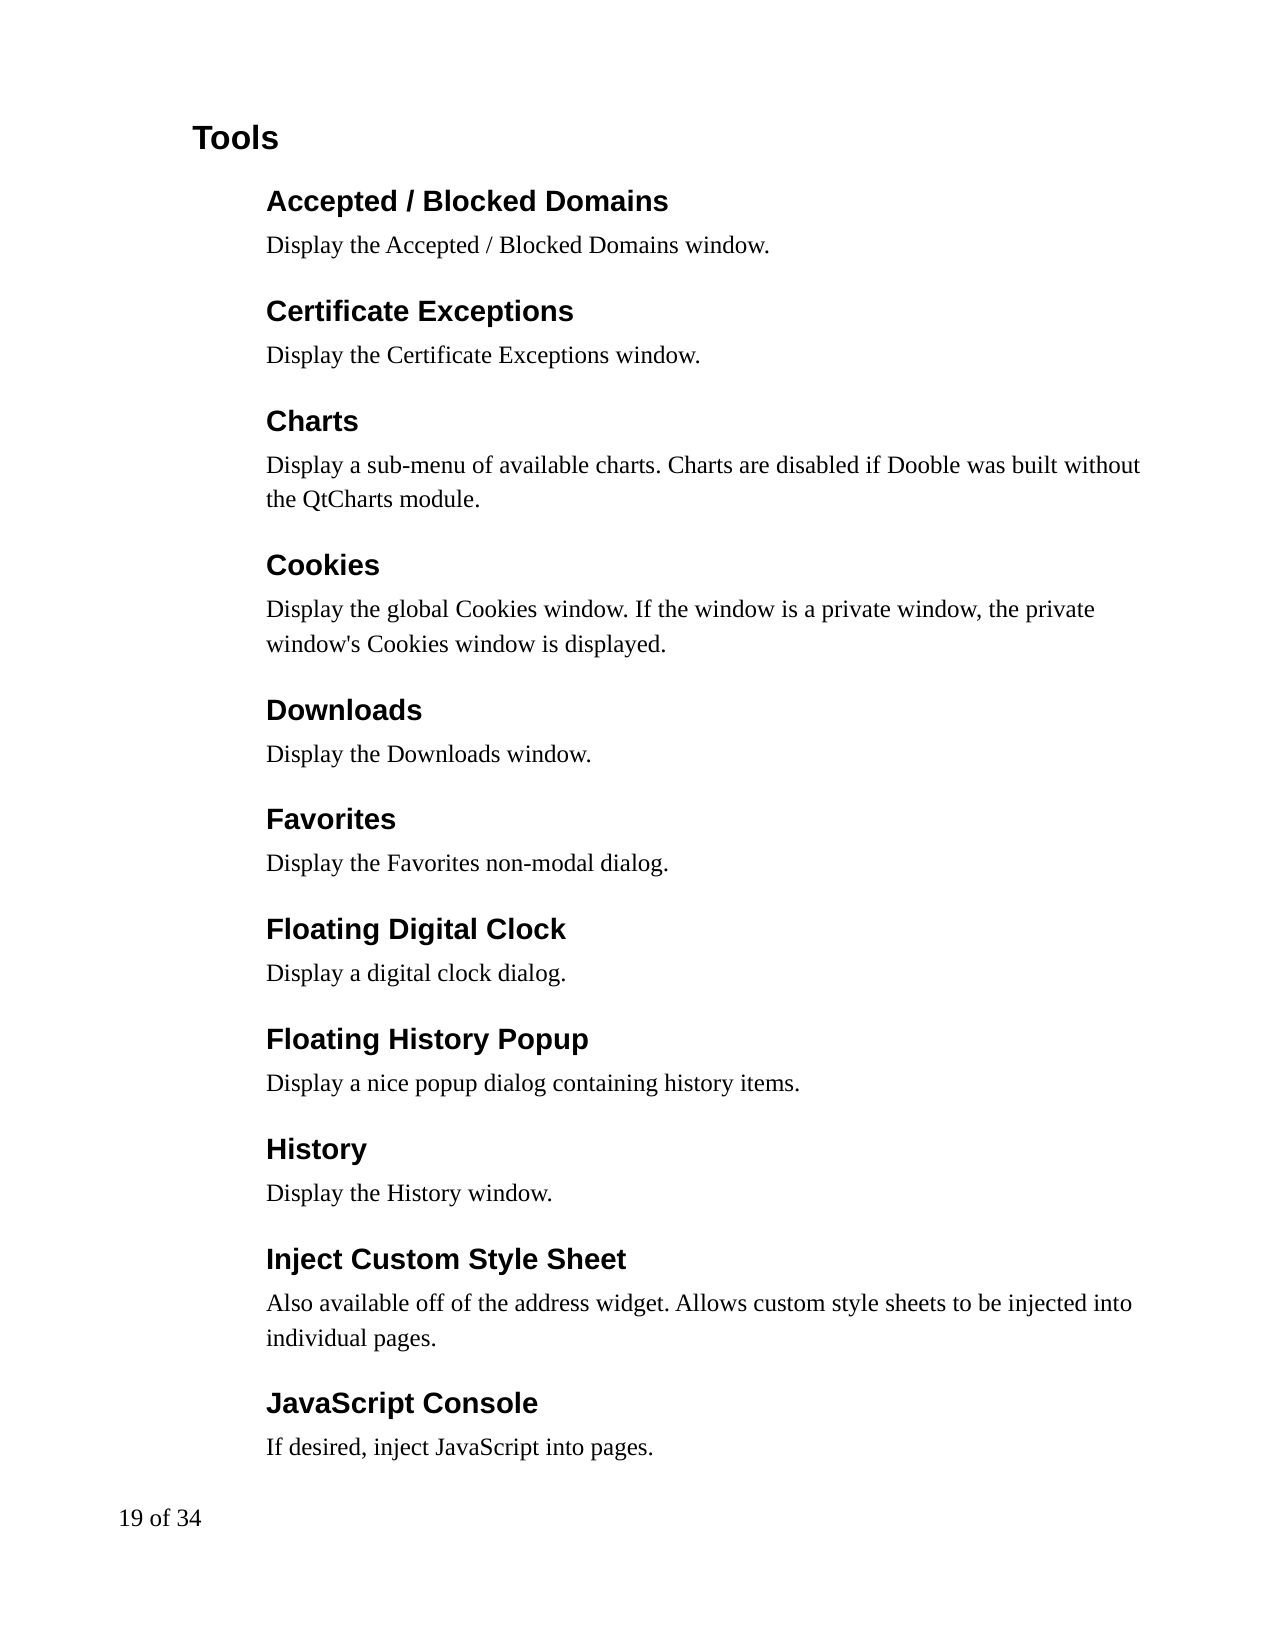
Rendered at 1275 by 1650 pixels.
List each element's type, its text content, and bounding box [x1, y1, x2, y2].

subtitle Accepted / Blocked Domains [266, 184, 1157, 218]
subtitle Floating Digital Clock [266, 912, 1157, 946]
subtitle JavaScript Console [266, 1386, 1157, 1420]
subtitle Tools [192, 118, 1157, 157]
text Display the Certificate Exceptions window. [266, 340, 1157, 369]
subtitle Favorites [266, 802, 1157, 836]
text Display the Accepted / Blocked Domains window. [266, 230, 1157, 259]
text Display the History window. [266, 1178, 1157, 1207]
subtitle Inject Custom Style Sheet [266, 1242, 1157, 1276]
text Display a sub-menu of available charts. Charts are disabled if Dooble was built without the QtCharts module. [266, 450, 1157, 513]
text Display the Downloads window. [266, 739, 1157, 767]
text Display a digital clock dialog. [266, 958, 1157, 987]
text Display a nice popup dialog containing history items. [266, 1068, 1157, 1097]
subtitle Floating History Popup [266, 1022, 1157, 1056]
subtitle Cookies [266, 548, 1157, 582]
subtitle Downloads [266, 692, 1157, 726]
subtitle Charts [266, 404, 1157, 437]
text Display the global Cookies window. If the window is a private window, the private window's Cookies window is displayed. [266, 594, 1157, 657]
text Display the Favorites non-modal dialog. [266, 848, 1157, 877]
text Also available off of the address widget. Allows custom style sheets to be injected into individual pages. [266, 1288, 1157, 1351]
subtitle Certificate Exceptions [266, 294, 1157, 327]
subtitle History [266, 1132, 1157, 1166]
text If desired, inject JavaScript into pages. [266, 1432, 1157, 1461]
